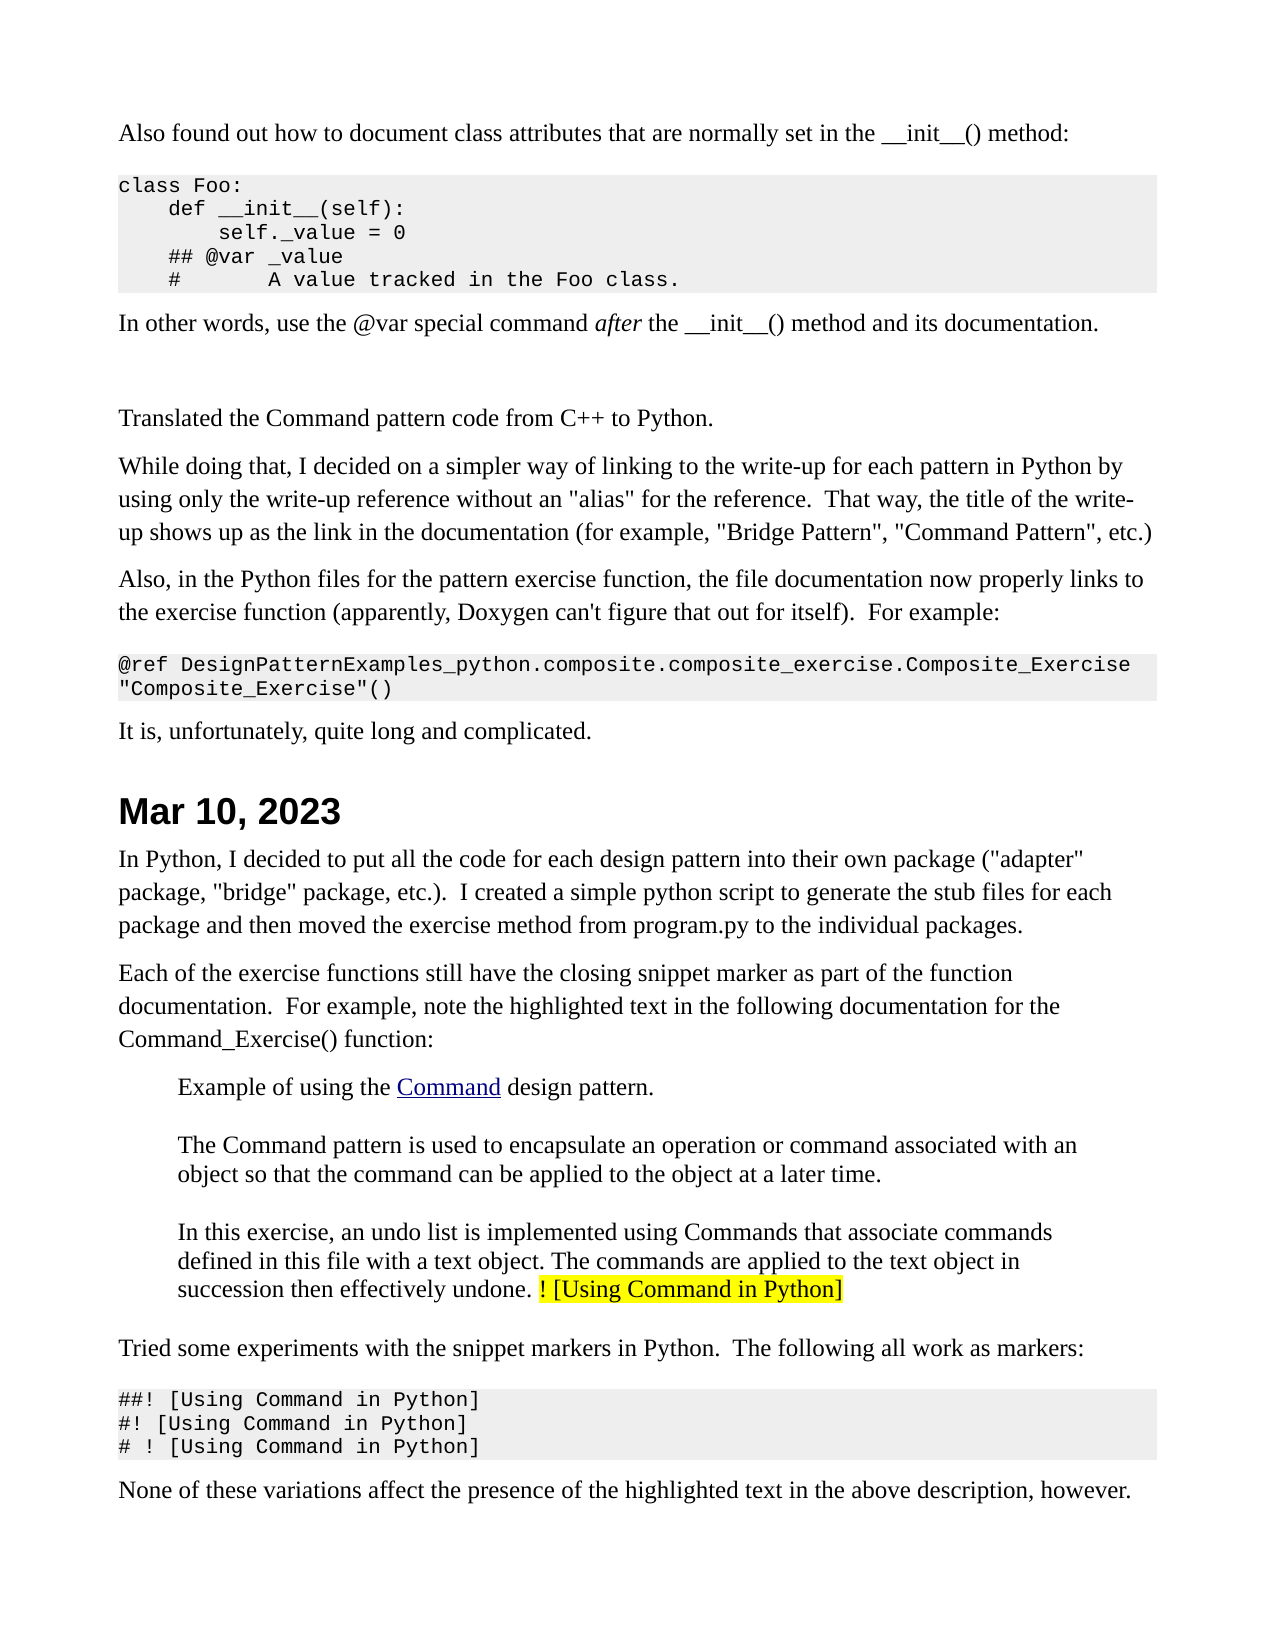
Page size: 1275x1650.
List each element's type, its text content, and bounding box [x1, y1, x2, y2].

text def __init__(self): [118, 198, 1157, 222]
text Tried some experiments with the snippet markers in Python. The following all work as markers: [118, 1333, 1157, 1361]
text Also found out how to document class attributes that are normally set in the __init__() method: [118, 118, 1157, 147]
text @ref DesignPatternExamples_python.composite.composite_exercise.Composite_Exercise "Composite_Exercise"() [118, 654, 1157, 701]
text Also, in the Python files for the pattern exercise function, the file documentation now properly links to the exercise function (apparently, Doxygen can't figure that out for itself). For example: [118, 564, 1157, 626]
text While doing that, I decided on a simpler way of linking to the write-up for each pattern in Python by using only the write-up reference without an "alias" for the reference. That way, the title of the write-up shows up as the link in the documentation (for example, "Bridge Pattern", "Command Pattern", etc.) [118, 451, 1157, 546]
text It is, unfortunately, quite long and complicated. [118, 716, 1157, 745]
text None of these variations affect the presence of the highlighted text in the above description, however. [118, 1475, 1157, 1504]
text In other words, use the @var special command after the __init__() method and its documentation. [118, 308, 1157, 337]
text Translated the Command pattern code from C++ to Python. [118, 403, 1157, 432]
text ## @var _value [118, 246, 1157, 269]
text class Foo: [118, 175, 1157, 198]
text In this exercise, an undo list is implemented using Commands that associate commands defined in this file with a text object. The commands are applied to the text object in succession then effectively undone. ! [Using Command in Python] [177, 1217, 1098, 1303]
text #! [Using Command in Python] [118, 1413, 1157, 1437]
text # A value tracked in the Foo class. [118, 269, 1157, 293]
text self._value = 0 [118, 222, 1157, 246]
text ##! [Using Command in Python] [118, 1389, 1157, 1413]
text Example of using the Command design pattern. [177, 1072, 1098, 1101]
text # ! [Using Command in Python] [118, 1437, 1157, 1460]
text The Command pattern is used to encapsulate an operation or command associated with an object so that the command can be applied to the object at a later time. [177, 1130, 1098, 1187]
subtitle Mar 10, 2023 [118, 789, 1157, 832]
text In Python, I decided to put all the code for each design pattern into their own package ("adapter" package, "bridge" package, etc.). I created a simple python script to generate the stub files for each package and then moved the exercise method from program.py to the individual packages. [118, 844, 1157, 939]
text Each of the exercise functions still have the closing snippet marker as part of the function documentation. For example, note the highlighted text in the following documentation for the Command_Exercise() function: [118, 958, 1157, 1053]
